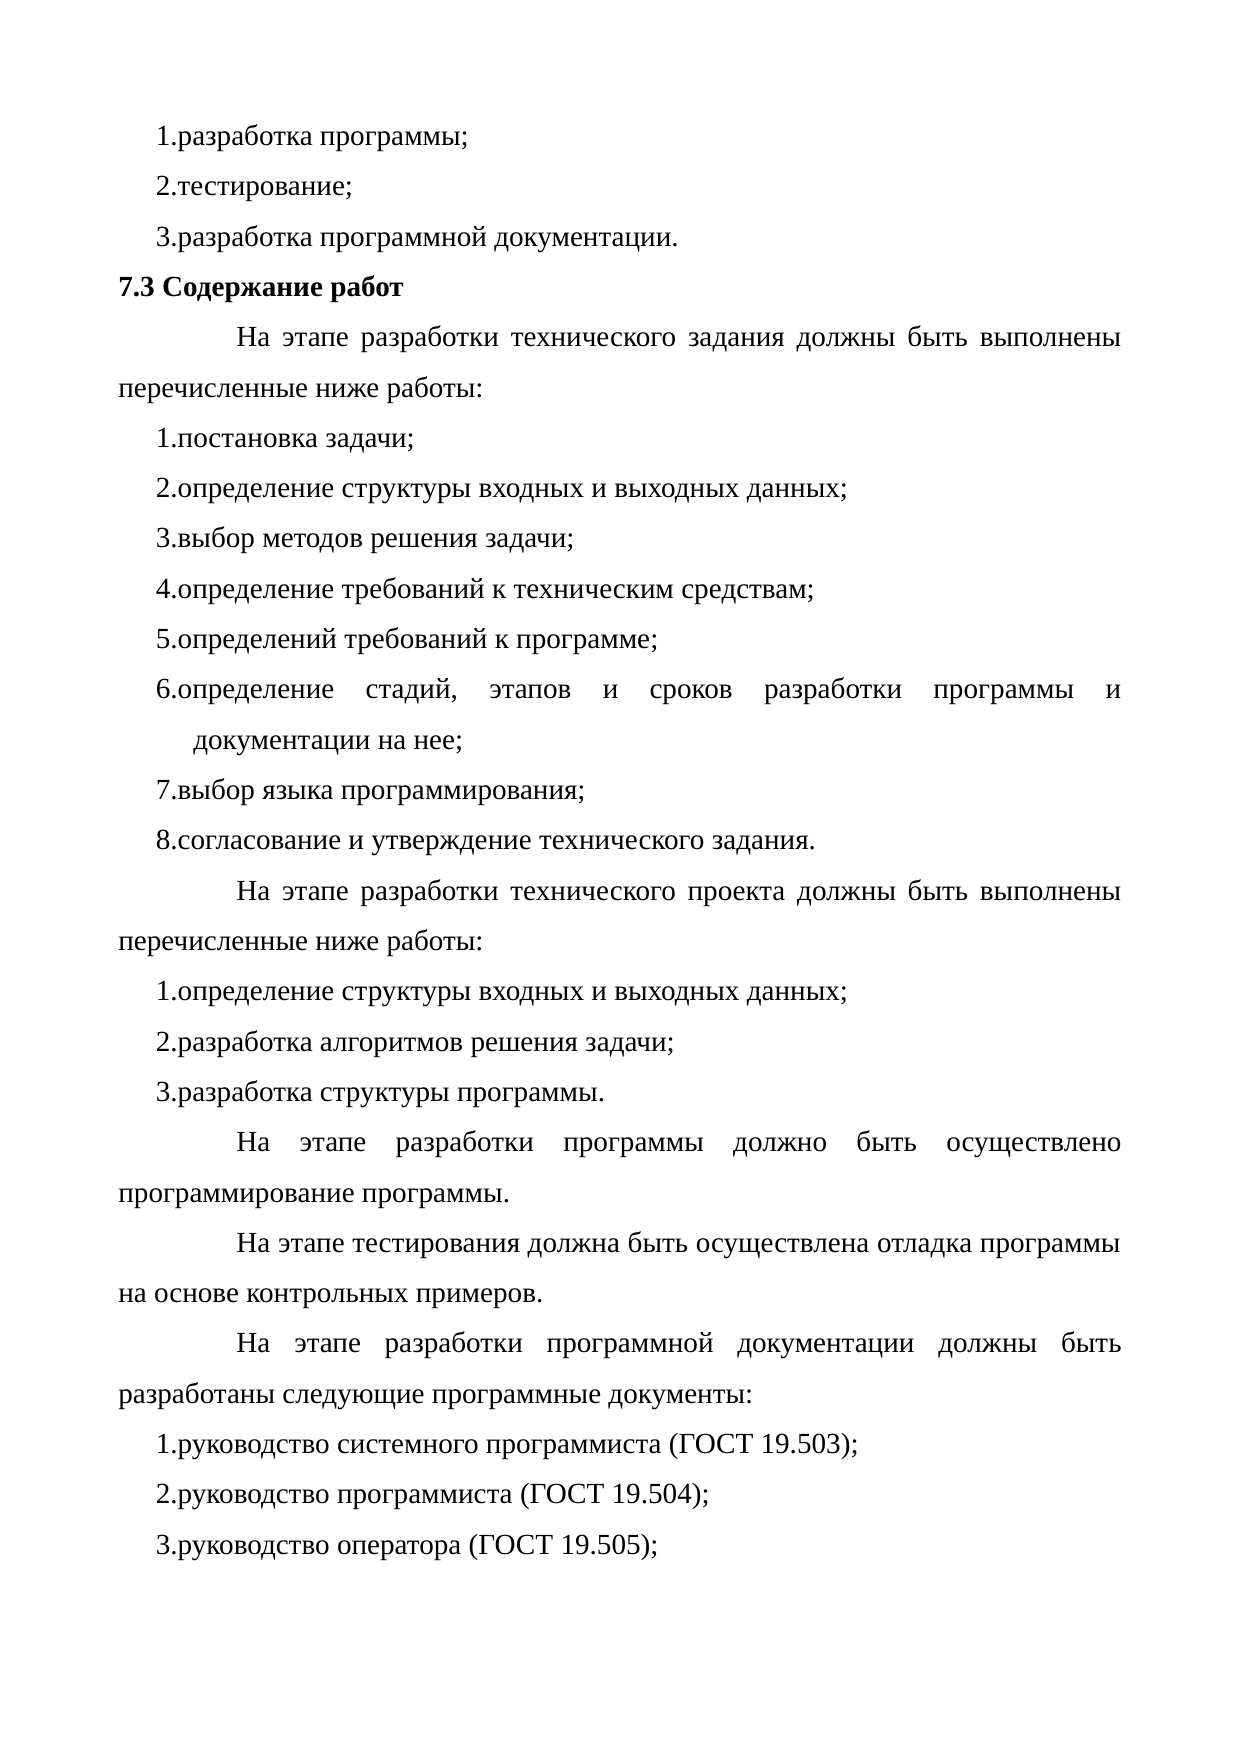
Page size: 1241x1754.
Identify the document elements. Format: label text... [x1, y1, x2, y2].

list разработка программы; [156, 118, 1122, 152]
list постановка задачи; [156, 420, 1122, 453]
list тестирование; [156, 168, 1122, 202]
text 7.3 Содержание работ [118, 269, 1122, 303]
list определение стадий, этапов и сроков разработки программы и документации на нее; [156, 672, 1122, 755]
list разработка программной документации. [156, 219, 1122, 252]
text На этапе тестирования должна быть осуществлена отладка программы на основе контрольных примеров. [118, 1225, 1122, 1309]
list руководство оператора (ГОСТ 19.505); [156, 1527, 1122, 1560]
text На этапе разработки технического задания должны быть выполнены перечисленные ниже работы: [118, 319, 1122, 403]
list руководство программиста (ГОСТ 19.504); [156, 1477, 1122, 1510]
text На этапе разработки программной документации должны быть разработаны следующие программные документы: [118, 1326, 1122, 1409]
list разработка алгоритмов решения задачи; [156, 1024, 1122, 1057]
list руководство системного программиста (ГОСТ 19.503); [156, 1426, 1122, 1460]
list определение структуры входных и выходных данных; [156, 973, 1122, 1007]
list определений требований к программе; [156, 621, 1122, 655]
list разработка структуры программы. [156, 1074, 1122, 1108]
list определение требований к техническим средствам; [156, 571, 1122, 604]
text На этапе разработки технического проекта должны быть выполнены перечисленные ниже работы: [118, 873, 1122, 957]
list выбор методов решения задачи; [156, 521, 1122, 554]
list выбор языка программирования; [156, 772, 1122, 806]
list согласование и утверждение технического задания. [156, 822, 1122, 856]
list определение структуры входных и выходных данных; [156, 470, 1122, 504]
text На этапе разработки программы должно быть осуществлено программирование программы. [118, 1124, 1122, 1208]
